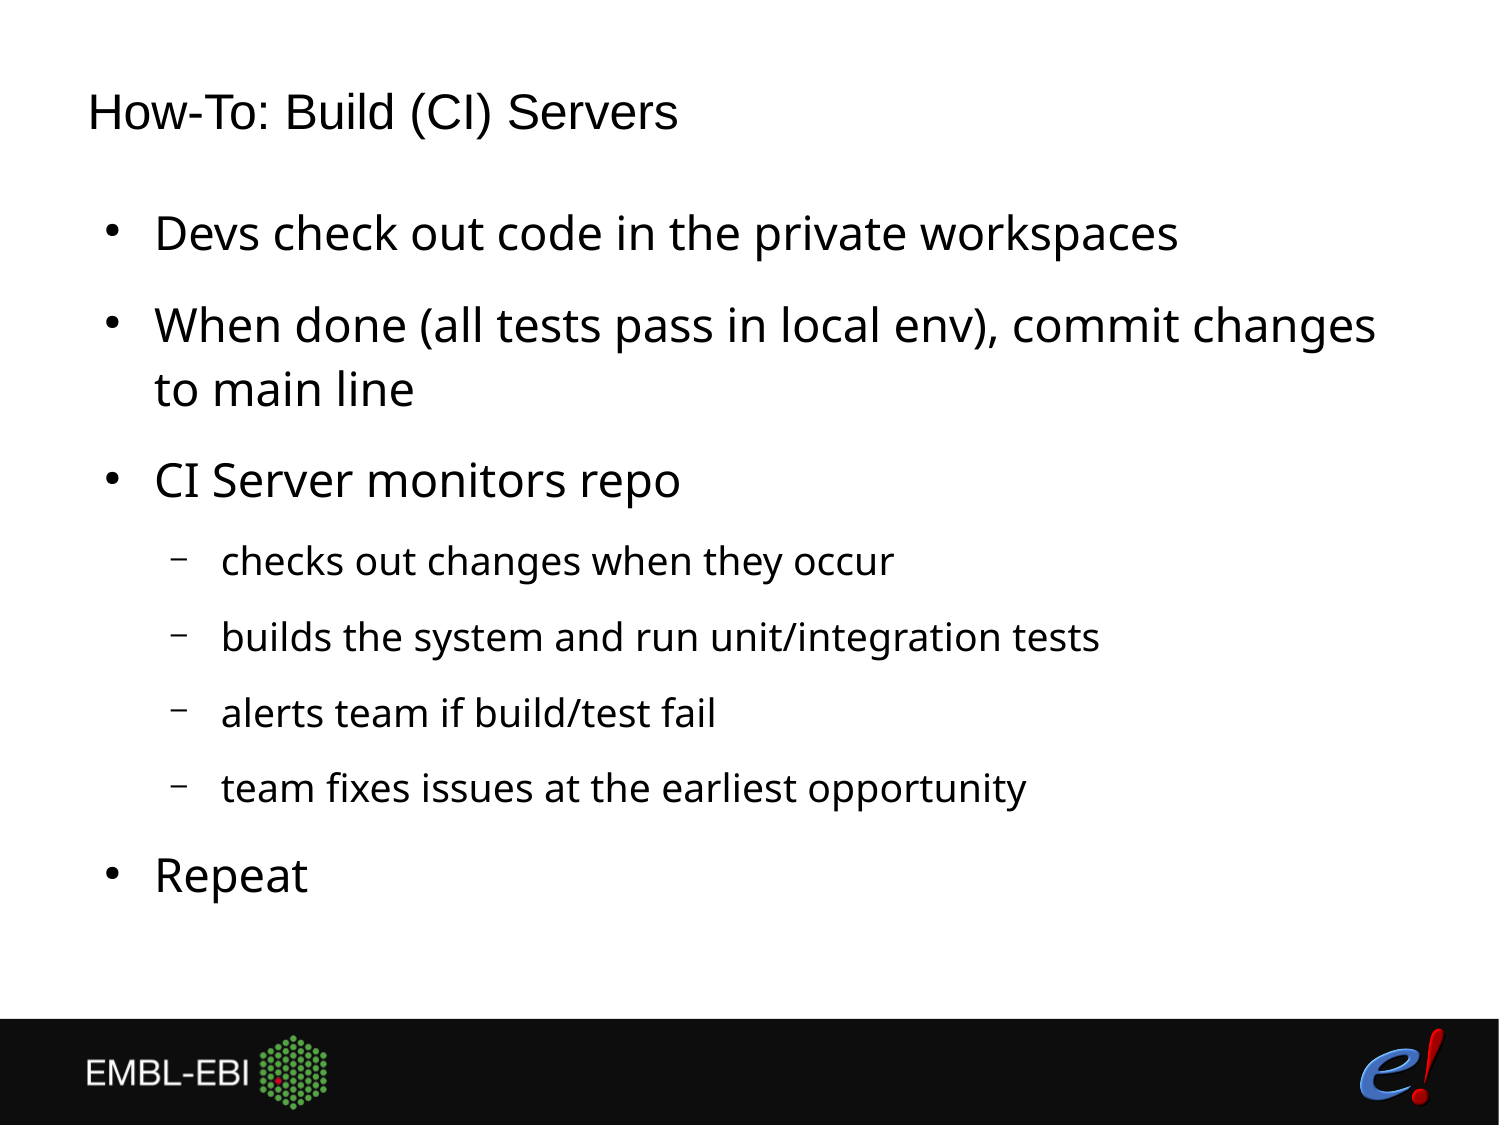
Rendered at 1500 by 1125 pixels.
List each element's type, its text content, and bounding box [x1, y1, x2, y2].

list Devs check out code in the private workspaces When done (all tests pass in local env), commit changes to main line CI Server monitors repo checks out changes when they occur builds the system and run unit/integration tests alerts team if build/test fail team fixes issues at the earliest opportunity Repeat [87, 200, 1425, 914]
picture [87, 1035, 327, 1110]
picture [1357, 1026, 1448, 1112]
title How-To: Build (CI) Servers [87, 50, 1425, 175]
